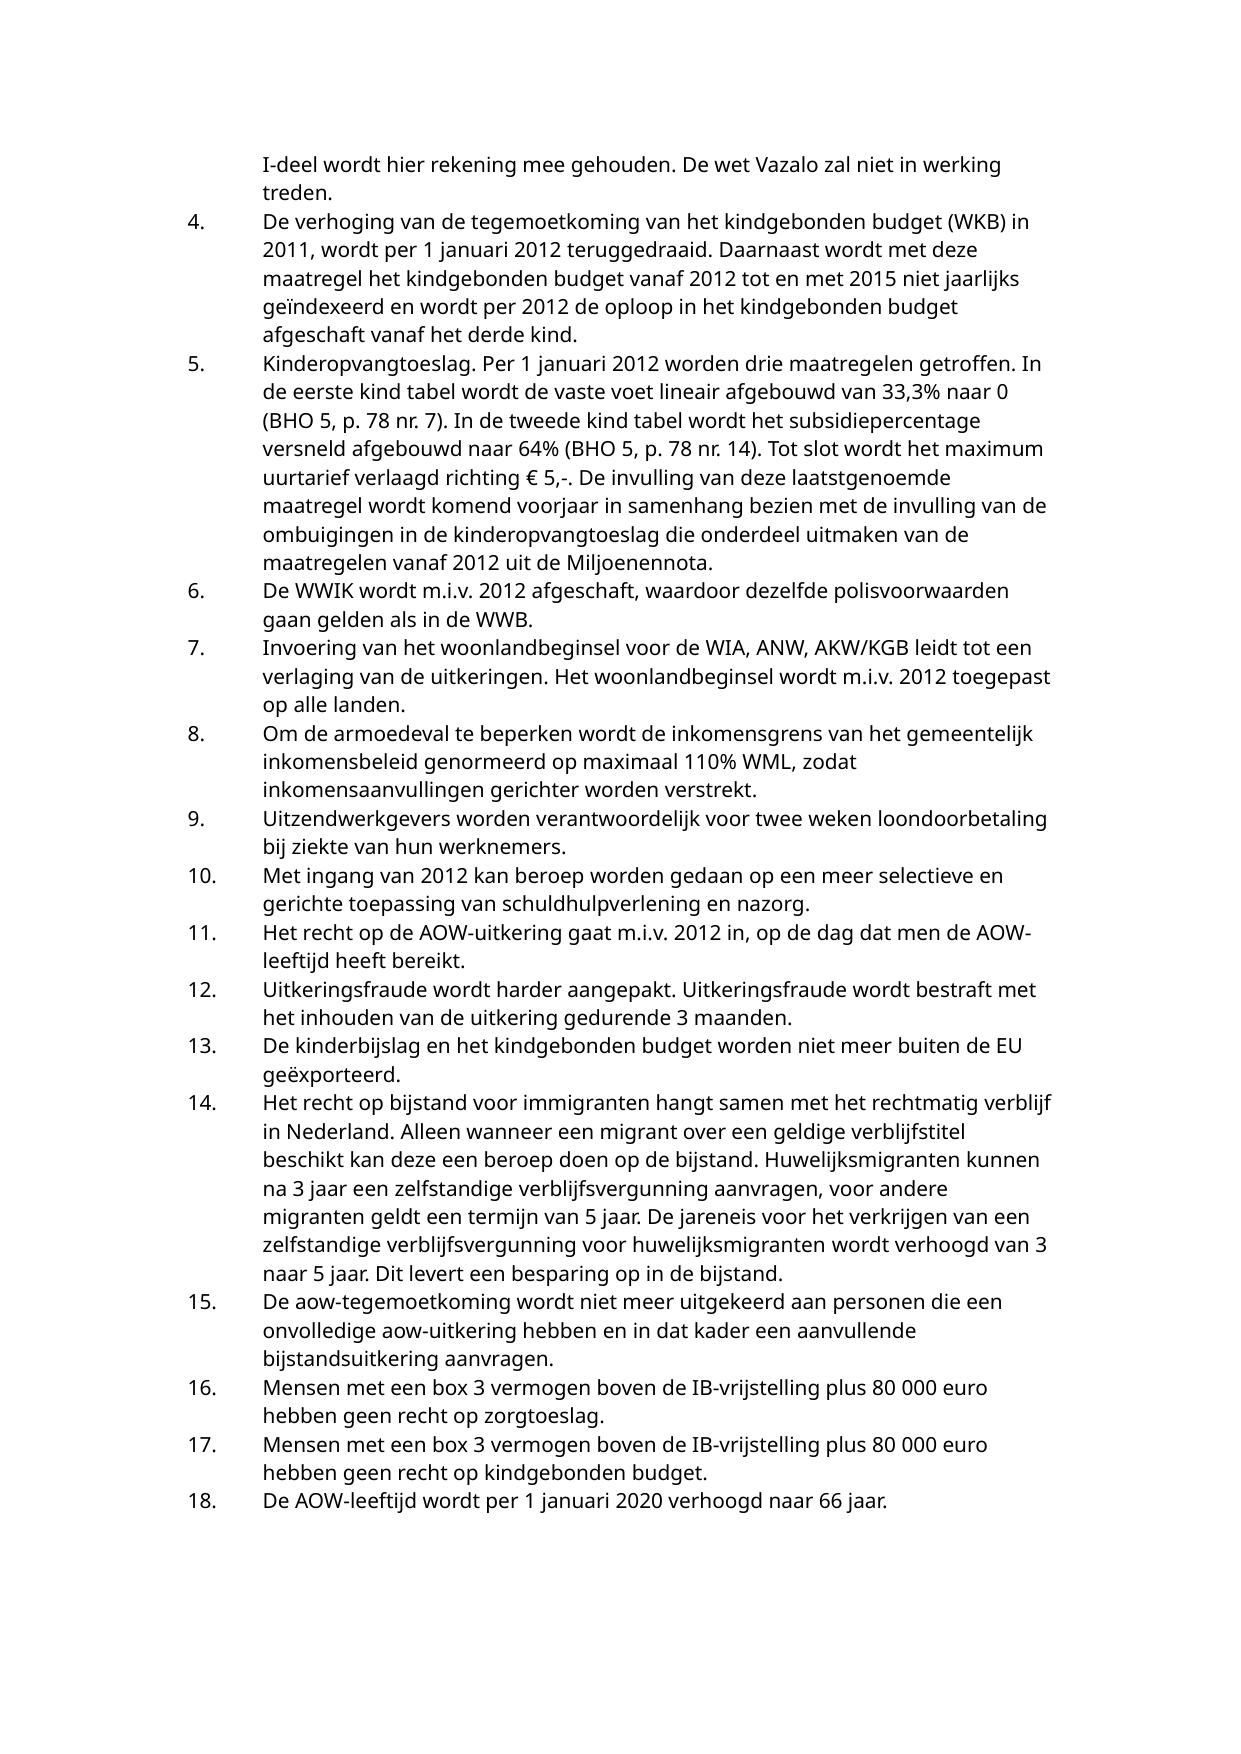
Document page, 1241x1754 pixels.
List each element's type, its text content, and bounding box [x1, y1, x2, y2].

list I-deel wordt hier rekening mee gehouden. De wet Vazalo zal niet in werking treden. [187, 150, 1053, 207]
list De verhoging van de tegemoetkoming van het kindgebonden budget (WKB) in 2011, wordt per 1 januari 2012 teruggedraaid. Daarnaast wordt met deze maatregel het kindgebonden budget vanaf 2012 tot en met 2015 niet jaarlijks geïndexeerd en wordt per 2012 de oploop in het kindgebonden budget afgeschaft vanaf het derde kind. [187, 207, 1053, 349]
list De aow-tegemoetkoming wordt niet meer uitgekeerd aan personen die een onvolledige aow-uitkering hebben en in dat kader een aanvullende bijstandsuitkering aanvragen. [187, 1287, 1053, 1373]
list Mensen met een box 3 vermogen boven de IB-vrijstelling plus 80 000 euro hebben geen recht op zorgtoeslag. [187, 1373, 1053, 1430]
list Kinderopvangtoeslag. Per 1 januari 2012 worden drie maatregelen getroffen. In de eerste kind tabel wordt de vaste voet lineair afgebouwd van 33,3% naar 0 (BHO 5, p. 78 nr. 7). In de tweede kind tabel wordt het subsidiepercentage versneld afgebouwd naar 64% (BHO 5, p. 78 nr. 14). Tot slot wordt het maximum uurtarief verlaagd richting € 5,-. De invulling van deze laatstgenoemde maatregel wordt komend voorjaar in samenhang bezien met de invulling van de ombuigingen in de kinderopvangtoeslag die onderdeel uitmaken van de maatregelen vanaf 2012 uit de Miljoenennota. [187, 349, 1053, 577]
list Met ingang van 2012 kan beroep worden gedaan op een meer selectieve en gerichte toepassing van schuldhulpverlening en nazorg. [187, 861, 1053, 918]
list Het recht op bijstand voor immigranten hangt samen met het rechtmatig verblijf in Nederland. Alleen wanneer een migrant over een geldige verblijfstitel beschikt kan deze een beroep doen op de bijstand. Huwelijksmigranten kunnen na 3 jaar een zelfstandige verblijfsvergunning aanvragen, voor andere migranten geldt een termijn van 5 jaar. De jareneis voor het verkrijgen van een zelfstandige verblijfsvergunning voor huwelijksmigranten wordt verhoogd van 3 naar 5 jaar. Dit levert een besparing op in de bijstand. [187, 1088, 1053, 1287]
list De kinderbijslag en het kindgebonden budget worden niet meer buiten de EU geëxporteerd. [187, 1032, 1053, 1088]
list Om de armoedeval te beperken wordt de inkomensgrens van het gemeentelijk inkomensbeleid genormeerd op maximaal 110% WML, zodat inkomensaanvullingen gerichter worden verstrekt. [187, 719, 1053, 804]
list Uitkeringsfraude wordt harder aangepakt. Uitkeringsfraude wordt bestraft met het inhouden van de uitkering gedurende 3 maanden. [187, 975, 1053, 1032]
list De AOW-leeftijd wordt per 1 januari 2020 verhoogd naar 66 jaar. [187, 1487, 1053, 1515]
list Invoering van het woonlandbeginsel voor de WIA, ANW, AKW/KGB leidt tot een verlaging van de uitkeringen. Het woonlandbeginsel wordt m.i.v. 2012 toegepast op alle landen. [187, 633, 1053, 719]
list De WWIK wordt m.i.v. 2012 afgeschaft, waardoor dezelfde polisvoorwaarden gaan gelden als in de WWB. [187, 577, 1053, 633]
list Uitzendwerkgevers worden verantwoordelijk voor twee weken loondoorbetaling bij ziekte van hun werknemers. [187, 804, 1053, 861]
list Het recht op de AOW-uitkering gaat m.i.v. 2012 in, op de dag dat men de AOW-leeftijd heeft bereikt. [187, 918, 1053, 975]
list Mensen met een box 3 vermogen boven de IB-vrijstelling plus 80 000 euro hebben geen recht op kindgebonden budget. [187, 1430, 1053, 1487]
